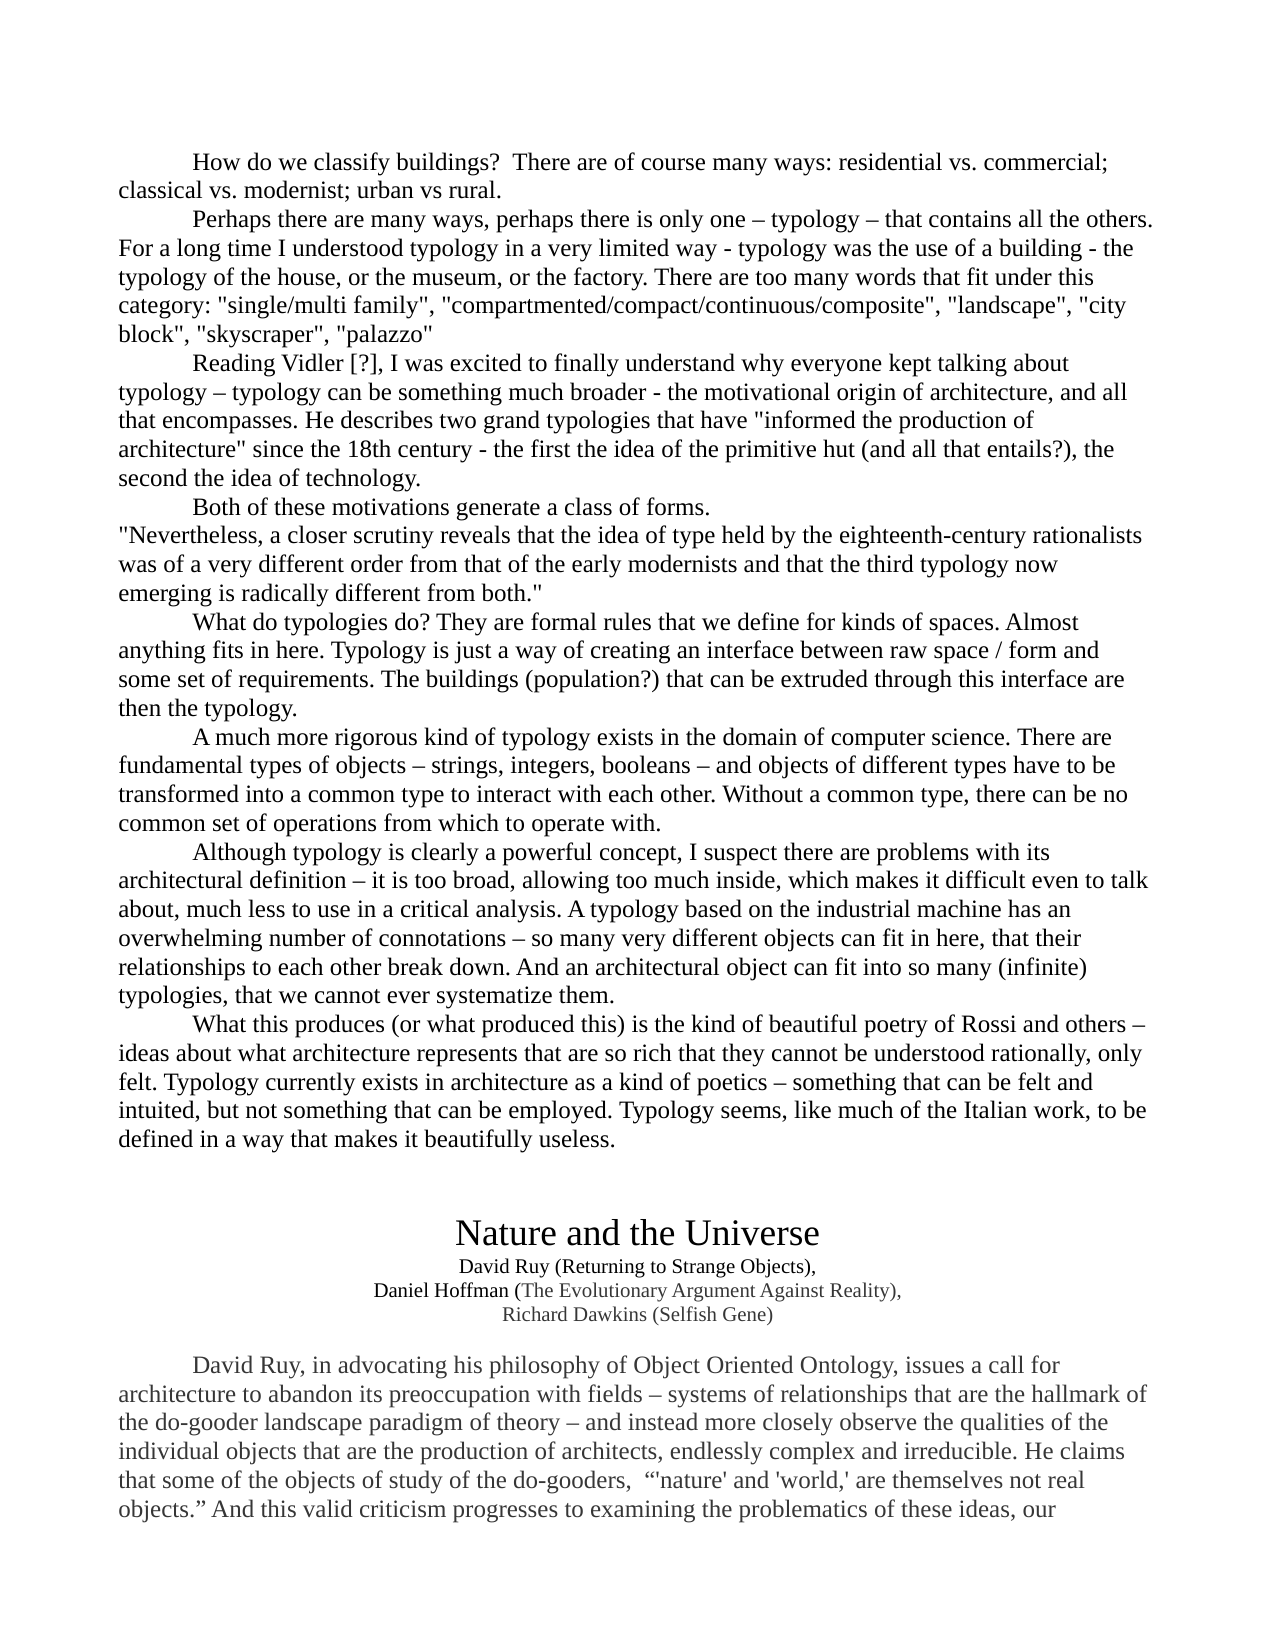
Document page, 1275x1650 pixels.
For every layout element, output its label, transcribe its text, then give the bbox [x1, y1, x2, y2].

text How do we classify buildings? There are of course many ways: residential vs. commercial; classical vs. modernist; urban vs rural. [118, 147, 1157, 204]
text Richard Dawkins (Selfish Gene) [118, 1302, 1157, 1326]
text David Ruy, in advocating his philosophy of Object Oriented Ontology, issues a call for architecture to abandon its preoccupation with fields – systems of relationships that are the hallmark of the do-gooder landscape paradigm of theory – and instead more closely observe the qualities of the individual objects that are the production of architects, endlessly complex and irreducible. He claims that some of the objects of study of the do-gooders, “'nature' and 'world,' are themselves not real objects.” And this valid criticism progresses to examining the problematics of these ideas, our [118, 1350, 1157, 1522]
text A much more rigorous kind of typology exists in the domain of computer science. There are fundamental types of objects – strings, integers, booleans – and objects of different types have to be transformed into a common type to interact with each other. Without a common type, there can be no common set of operations from which to operate with. [118, 722, 1157, 837]
text David Ruy (Returning to Strange Objects), [118, 1254, 1157, 1278]
text Nature and the Universe [118, 1211, 1157, 1254]
text Reading Vidler [?], I was excited to finally understand why everyone kept talking about typology – typology can be something much broader - the motivational origin of architecture, and all that encompasses. He describes two grand typologies that have "informed the production of architecture" since the 18th century - the first the idea of the primitive hut (and all that entails?), the second the idea of technology. [118, 348, 1157, 492]
text "Nevertheless, a closer scrutiny reveals that the idea of type held by the eighteenth-century rationalists was of a very different order from that of the early modernists and that the third typology now emerging is radically different from both." [118, 521, 1157, 607]
text Although typology is clearly a powerful concept, I suspect there are problems with its architectural definition – it is too broad, allowing too much inside, which makes it difficult even to talk about, much less to use in a critical analysis. A typology based on the industrial machine has an overwhelming number of connotations – so many very different objects can fit in here, that their relationships to each other break down. And an architectural object can fit into so many (infinite) typologies, that we cannot ever systematize them. [118, 837, 1157, 1009]
text What this produces (or what produced this) is the kind of beautiful poetry of Rossi and others – ideas about what architecture represents that are so rich that they cannot be understood rationally, only felt. Typology currently exists in architecture as a kind of poetics – something that can be felt and intuited, but not something that can be employed. Typology seems, like much of the Italian work, to be defined in a way that makes it beautifully useless. [118, 1009, 1157, 1153]
text Daniel Hoffman (The Evolutionary Argument Against Reality), [118, 1278, 1157, 1302]
text Both of these motivations generate a class of forms. [118, 492, 1157, 521]
text Perhaps there are many ways, perhaps there is only one – typology – that contains all the others. For a long time I understood typology in a very limited way - typology was the use of a building - the typology of the house, or the museum, or the factory. There are too many words that fit under this category: "single/multi family", "compartmented/compact/continuous/composite", "landscape", "city block", "skyscraper", "palazzo" [118, 204, 1157, 348]
text What do typologies do? They are formal rules that we define for kinds of spaces. Almost anything fits in here. Typology is just a way of creating an interface between raw space / form and some set of requirements. The buildings (population?) that can be extruded through this interface are then the typology. [118, 607, 1157, 722]
